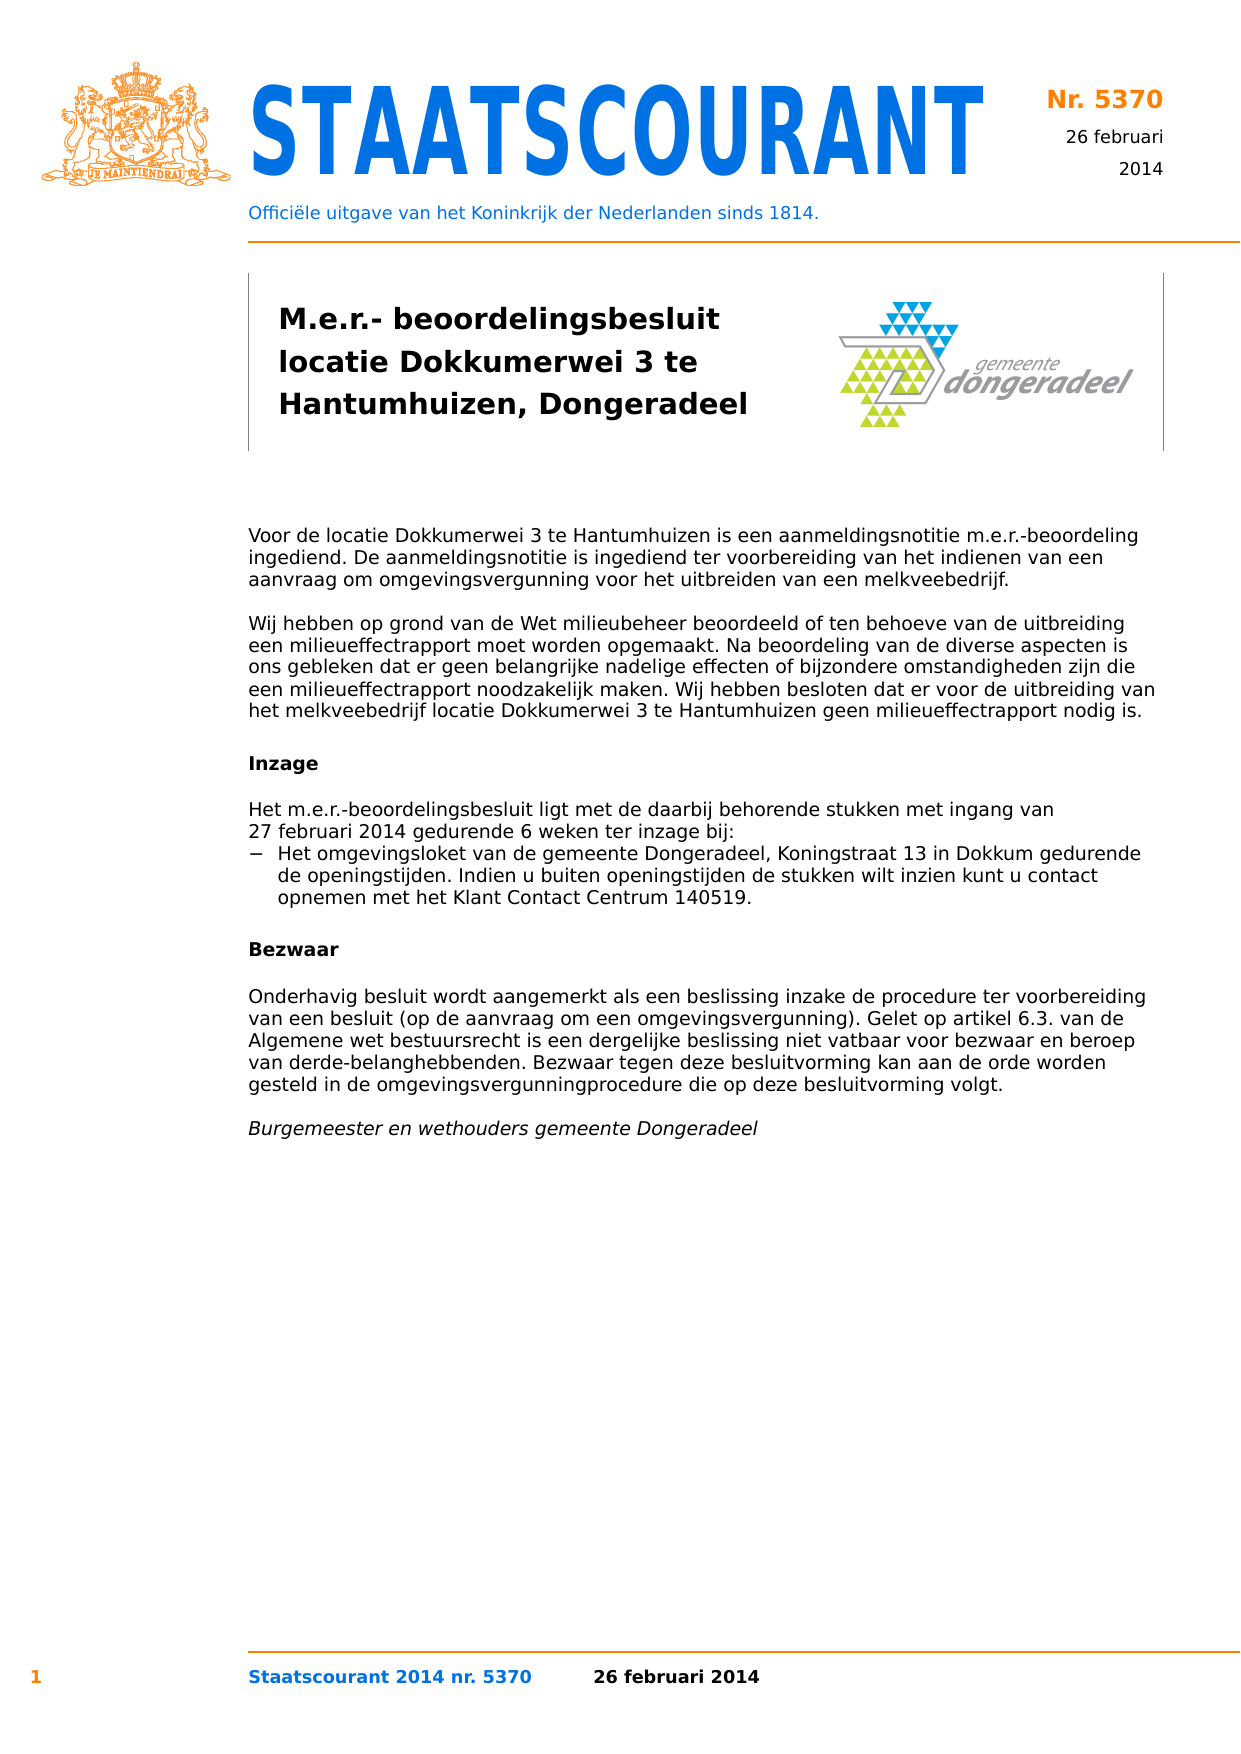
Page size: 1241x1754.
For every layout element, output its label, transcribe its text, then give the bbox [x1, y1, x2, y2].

text Voor de locatie Dokkumerwei 3 te Hantumhuizen is een aanmeldingsnotitie m.e.r.-beoordeling ingediend. De aanmeldingsnotitie is ingediend ter voorbereiding van het indienen van een aanvraag om omgevingsvergunning voor het uitbreiden van een melkveebedrijf. [248, 525, 1163, 591]
subtitle Bezwaar [248, 939, 1163, 961]
picture [914, 305, 924, 313]
picture [934, 339, 944, 347]
table_header [25, 62, 248, 241]
text − Het omgevingsloket van de gemeente Dongeradeel, Koningstraat 13 in Dokkum gedurende de openingstijden. Indien u buiten openingstijden de stukken wilt inzien kunt u contact opnemen met het Klant Contact Centrum 140519. [248, 843, 1163, 909]
text Burgemeester en wethouders gemeente Dongeradeel [248, 1118, 1163, 1140]
text Wij hebben op grond van de Wet milieubeheer beoordeeld of ten behoeve van de uitbreiding een milieueffectrapport moet worden opgemaakt. Na beoordeling van de diverse aspecten is ons gebleken dat er geen belangrijke nadelige effecten of bijzondere omstandigheden zijn die een milieueffectrapport noodzakelijk maken. Wij hebben besloten dat er voor de uitbreiding van het melkveebedrijf locatie Dokkumerwei 3 te Hantumhuizen geen milieueffectrapport nodig is. [248, 612, 1163, 722]
picture [894, 316, 904, 324]
picture [941, 327, 950, 335]
picture [928, 327, 937, 335]
subtitle Inzage [248, 752, 1163, 774]
picture [901, 304, 911, 313]
picture [908, 313, 917, 324]
table_header Nr. 5370 [998, 62, 1240, 121]
picture [838, 302, 1134, 427]
text Het m.e.r.-beoordelingsbesluit ligt met de daarbij behorende stukken met ingang van 27 februari 2014 gedurende 6 weken ter inzage bij: [248, 799, 1163, 843]
text Onderhavig besluit wordt aangemerkt als een beslissing inzake de procedure ter voorbereiding van een besluit (op de aanvraag om een omgevingsvergunning). Gelet op artikel 6.3. van de Algemene wet bestuursrecht is een dergelijke beslissing niet vatbaar voor bezwaar en beroep van derde-belanghebbenden. Bezwaar tegen deze besluitvorming kan aan de orde worden gesteld in de omgevingsvergunningprocedure die op deze besluitvorming volgt. [248, 986, 1163, 1096]
table_cell 26 februari [998, 121, 1240, 153]
table_cell 2014 [998, 153, 1240, 203]
picture [41, 62, 231, 186]
subtitle M.e.r.- beoordelingsbesluit locatie Dokkumerwei 3 te Hantumhuizen, Dongeradeel [249, 273, 1163, 451]
table_header STAATSCOURANT [248, 62, 998, 203]
table_cell Officiële uitgave van het Koninkrijk der Nederlanden sinds 1814. [248, 203, 1240, 241]
